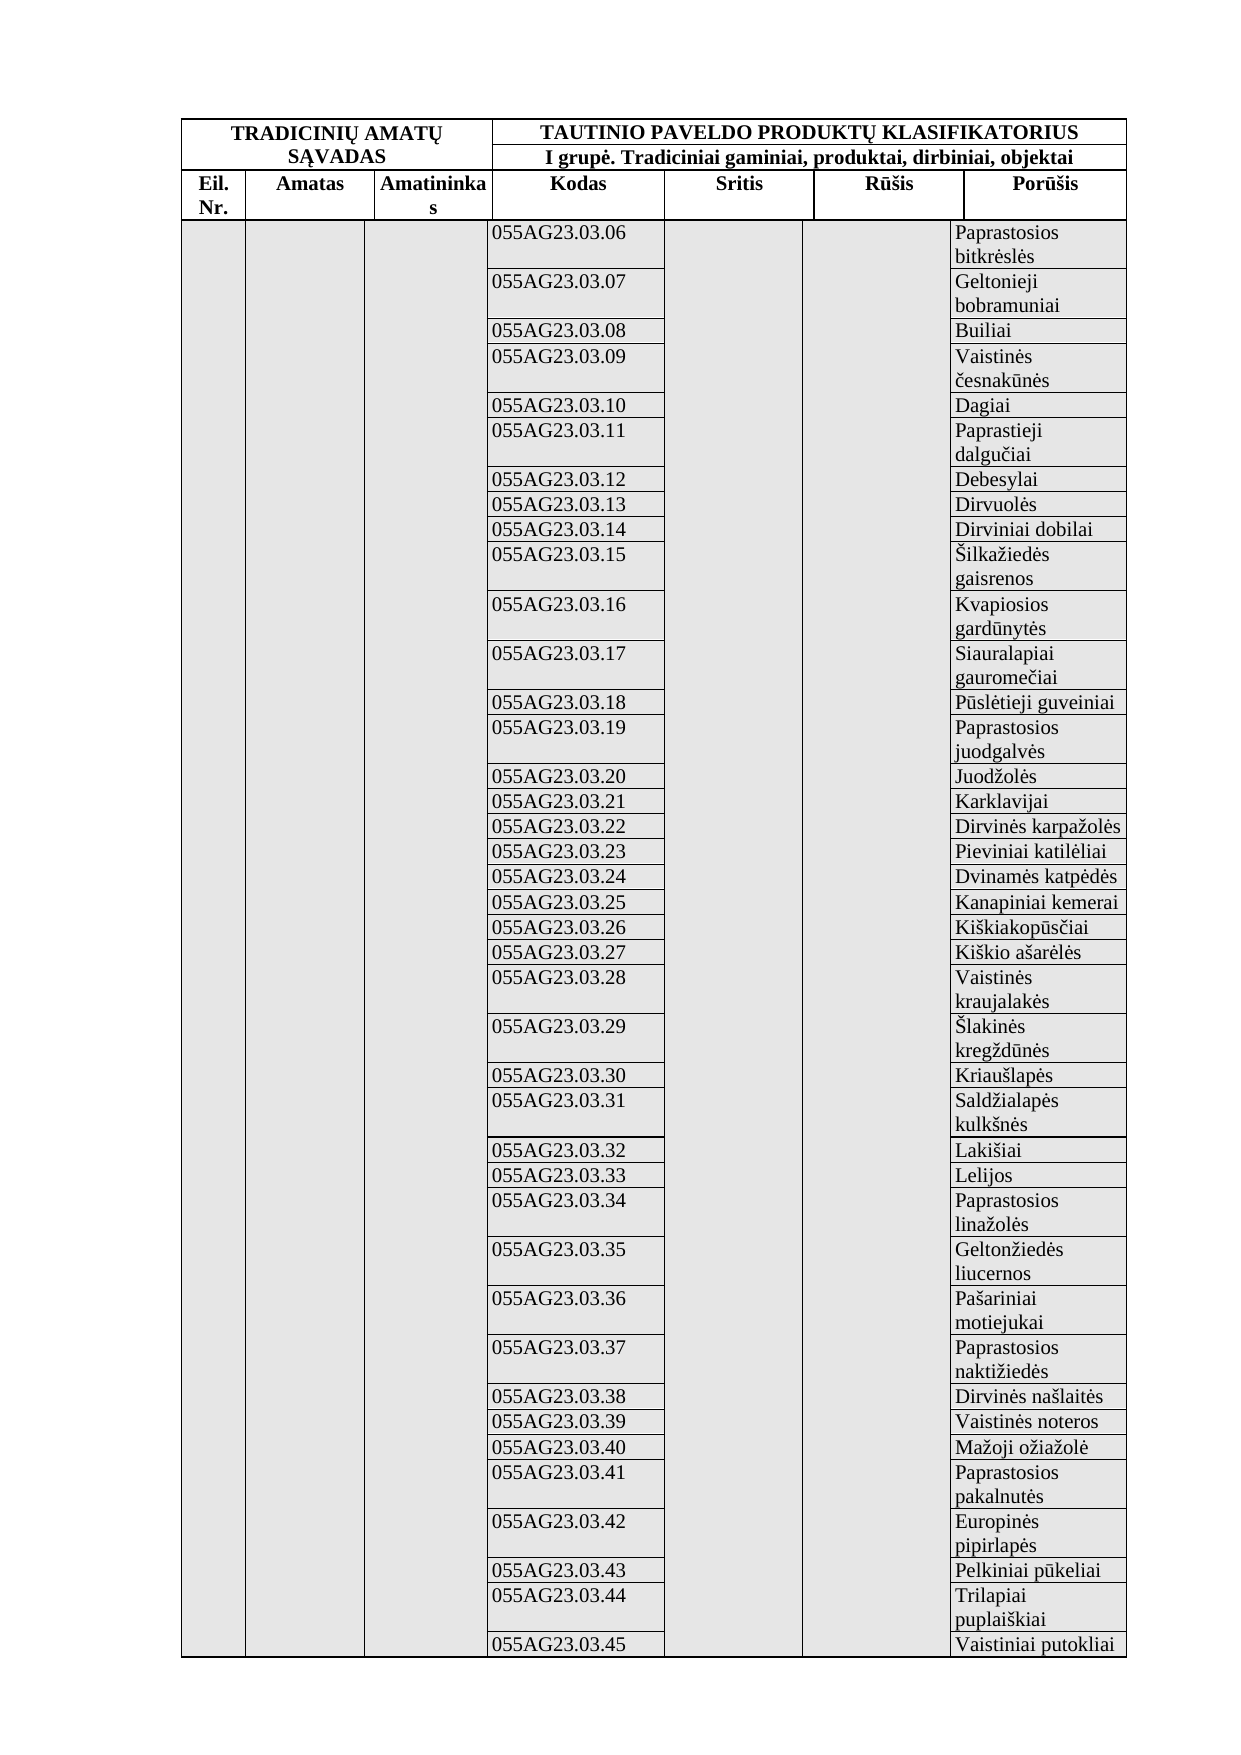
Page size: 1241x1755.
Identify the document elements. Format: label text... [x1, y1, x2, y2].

table_cell Karklavijai [951, 789, 1126, 813]
table_cell 055AG23.03.12 [488, 467, 664, 491]
table_cell Pelkiniai pūkeliai [951, 1558, 1126, 1582]
table_cell Vaistinės kraujalakės [951, 965, 1126, 1013]
table_cell [803, 221, 950, 1656]
table_cell Europinės pipirlapės [951, 1509, 1126, 1557]
table_cell [246, 221, 364, 1656]
table_cell Mažoji ožiažolė [951, 1435, 1126, 1459]
table_cell [665, 221, 802, 1656]
table_cell Vaistinės česnakūnės [951, 344, 1126, 392]
table_cell 055AG23.03.18 [488, 690, 664, 714]
table_cell 055AG23.03.37 [488, 1335, 664, 1383]
table_cell Porūšis [965, 171, 1126, 219]
table_cell Pūslėtieji guveiniai [951, 690, 1126, 714]
table_cell Pieviniai katilėliai [951, 839, 1126, 863]
table_cell Dirviniai dobilai [951, 517, 1126, 541]
table_cell 055AG23.03.27 [488, 940, 664, 964]
table_cell Paprastosios bitkrėslės [951, 221, 1126, 268]
table_cell Geltonžiedės liucernos [951, 1237, 1126, 1285]
table_cell Siauralapiai gauromečiai [951, 641, 1126, 689]
table_cell Kiškio ašarėlės [951, 940, 1126, 964]
table_cell 055AG23.03.08 [488, 319, 664, 342]
table_header TAUTINIO PAVELDO PRODUKTŲ KLASIFIKATORIUS [493, 120, 1126, 144]
table_cell 055AG23.03.19 [488, 715, 664, 763]
table_cell 055AG23.03.33 [488, 1163, 664, 1187]
table_cell 055AG23.03.13 [488, 492, 664, 516]
table_cell Paprastosios pakalnutės [951, 1460, 1126, 1508]
table_cell 055AG23.03.34 [488, 1188, 664, 1236]
table_cell Pašariniai motiejukai [951, 1286, 1126, 1334]
table_cell Dirvinės karpažolės [951, 814, 1126, 838]
table_cell Saldžialapės kulkšnės [951, 1088, 1126, 1136]
table_header TRADICINIŲ AMATŲ SĄVADAS [182, 120, 492, 169]
table_cell 055AG23.03.39 [488, 1410, 664, 1433]
table_cell 055AG23.03.29 [488, 1014, 664, 1062]
table_cell 055AG23.03.20 [488, 764, 664, 788]
table_cell Builiai [951, 319, 1126, 342]
table_cell 055AG23.03.21 [488, 789, 664, 813]
table_cell 055AG23.03.41 [488, 1460, 664, 1508]
table_cell Rūšis [815, 171, 963, 219]
table_cell 055AG23.03.07 [488, 269, 664, 317]
table_cell 055AG23.03.28 [488, 965, 664, 1013]
table_cell 055AG23.03.25 [488, 890, 664, 914]
table_cell 055AG23.03.45 [488, 1632, 664, 1656]
table_cell 055AG23.03.36 [488, 1286, 664, 1334]
table_cell Vaistiniai putokliai [951, 1632, 1126, 1656]
table_cell Lakišiai [951, 1138, 1126, 1162]
table_cell 055AG23.03.43 [488, 1558, 664, 1582]
table_cell 055AG23.03.42 [488, 1509, 664, 1557]
table_cell 055AG23.03.35 [488, 1237, 664, 1285]
table_cell Kanapiniai kemerai [951, 890, 1126, 914]
table_cell 055AG23.03.31 [488, 1088, 664, 1136]
table_cell 055AG23.03.06 [488, 221, 664, 268]
table_cell Juodžolės [951, 764, 1126, 788]
table_cell Sritis [665, 171, 813, 219]
table_cell Lelijos [951, 1163, 1126, 1187]
table_cell Amatas [246, 171, 374, 219]
table_cell 055AG23.03.22 [488, 814, 664, 838]
table_cell Dvinamės katpėdės [951, 865, 1126, 888]
table_cell 055AG23.03.40 [488, 1435, 664, 1459]
table_cell Trilapiai puplaiškiai [951, 1583, 1126, 1631]
table_cell Paprastosios naktižiedės [951, 1335, 1126, 1383]
table_cell 055AG23.03.44 [488, 1583, 664, 1631]
table_cell 055AG23.03.17 [488, 641, 664, 689]
table_cell Kvapiosios gardūnytės [951, 591, 1126, 639]
table_cell Dirvuolės [951, 492, 1126, 516]
table_cell Dagiai [951, 393, 1126, 417]
table_cell Eil. Nr. [182, 171, 245, 219]
table_cell Paprastieji dalgučiai [951, 418, 1126, 466]
table_cell 055AG23.03.15 [488, 542, 664, 590]
table_cell I grupė. Tradiciniai gaminiai, produktai, dirbiniai, objektai [493, 145, 1126, 169]
table_cell [182, 221, 245, 1656]
table_cell Šlakinės kregždūnės [951, 1014, 1126, 1062]
table_cell Paprastosios juodgalvės [951, 715, 1126, 763]
table_cell 055AG23.03.16 [488, 591, 664, 639]
table_cell Paprastosios linažolės [951, 1188, 1126, 1236]
table_cell Dirvinės našlaitės [951, 1384, 1126, 1408]
table_cell 055AG23.03.10 [488, 393, 664, 417]
table_cell Geltonieji bobramuniai [951, 269, 1126, 317]
table_cell Šilkažiedės gaisrenos [951, 542, 1126, 590]
table_cell 055AG23.03.30 [488, 1063, 664, 1087]
table_cell Kodas [493, 171, 664, 219]
table_cell 055AG23.03.23 [488, 839, 664, 863]
table_cell 055AG23.03.11 [488, 418, 664, 466]
table_cell 055AG23.03.32 [488, 1138, 664, 1162]
table_cell 055AG23.03.38 [488, 1384, 664, 1408]
table_cell Debesylai [951, 467, 1126, 491]
table_cell Kriaušlapės [951, 1063, 1126, 1087]
table_cell 055AG23.03.09 [488, 344, 664, 392]
table_cell 055AG23.03.14 [488, 517, 664, 541]
table_cell 055AG23.03.26 [488, 915, 664, 939]
table_cell Kiškiakopūsčiai [951, 915, 1126, 939]
table_cell Vaistinės noteros [951, 1410, 1126, 1433]
table_cell 055AG23.03.24 [488, 865, 664, 888]
table_cell [365, 221, 487, 1656]
table_cell Amatininkas [375, 171, 492, 219]
